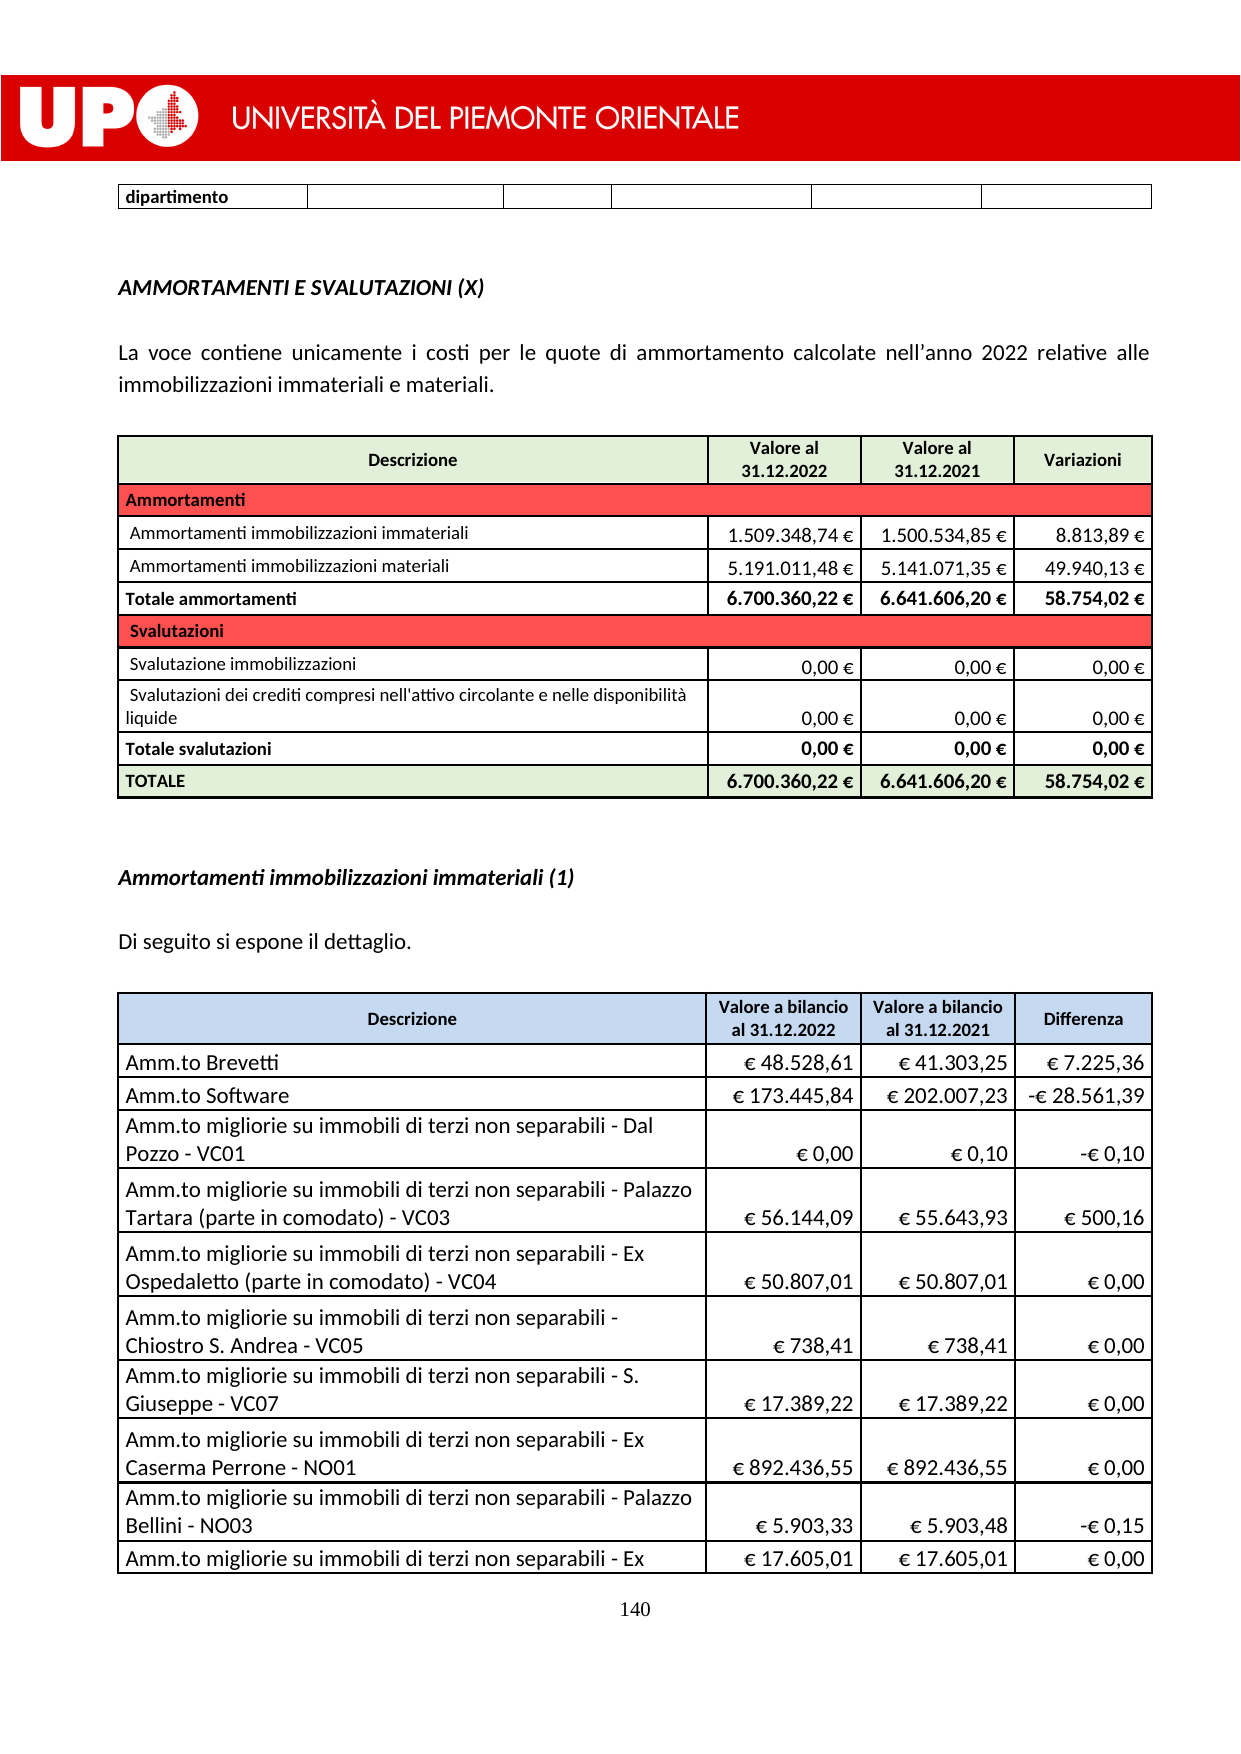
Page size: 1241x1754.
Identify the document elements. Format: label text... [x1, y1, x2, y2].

table_cell -€ 0,15 [1016, 1484, 1151, 1539]
table_cell € 0,00 [1016, 1297, 1151, 1359]
table_header Descrizione [119, 994, 705, 1043]
table_cell Ammortamenti immobilizzazioni materiali [119, 550, 707, 581]
table_cell [982, 185, 1151, 208]
table_cell € 892.436,55 [707, 1419, 860, 1481]
table_cell Amm.to migliorie su immobili di terzi non separabili - Palazzo Tartara (parte in comodato) - VC03 [119, 1169, 705, 1231]
table_header Descrizione [119, 437, 707, 482]
table_cell [612, 185, 811, 208]
table_cell Ammortamenti [119, 485, 1151, 515]
table_cell 1.500.534,85 € [862, 517, 1013, 548]
table_header Valore al 31.12.2021 [862, 437, 1013, 482]
table_cell 0,00 € [862, 681, 1013, 731]
table_cell 0,00 € [709, 681, 860, 731]
table_cell € 56.144,09 [707, 1169, 860, 1231]
table_cell € 55.643,93 [862, 1169, 1014, 1231]
table_header Valore a bilancio al 31.12.2022 [707, 994, 860, 1043]
table_cell Amm.to Brevetti [119, 1045, 705, 1076]
table_cell Totale svalutazioni [119, 733, 707, 764]
table_cell 58.754,02 € [1015, 766, 1151, 796]
table_cell Amm.to migliorie su immobili di terzi non separabili - Ex Ospedaletto (parte in comodato) - VC04 [119, 1233, 705, 1295]
table_cell Totale ammortamenti [119, 583, 707, 614]
table_cell 0,00 € [1015, 681, 1151, 731]
table_cell Amm.to migliorie su immobili di terzi non separabili - Chiostro S. Andrea - VC05 [119, 1297, 705, 1359]
table_cell € 0,10 [862, 1111, 1014, 1167]
table_header Differenza [1016, 994, 1151, 1043]
text La voce contiene unicamente i costi per le quote di ammortamento calcolate nell’anno 2022 relative alle immobilizzazioni immateriali e materiali. [118, 338, 1152, 398]
table_cell 6.641.606,20 € [862, 583, 1013, 614]
table_cell € 50.807,01 [862, 1233, 1014, 1295]
table_cell Ammortamenti immobilizzazioni immateriali [119, 517, 707, 548]
table_cell 0,00 € [1015, 649, 1151, 679]
table_cell € 17.389,22 [707, 1361, 860, 1417]
table_cell € 0,00 [707, 1111, 860, 1167]
table_cell 5.191.011,48 € [709, 550, 860, 581]
table_cell Amm.to migliorie su immobili di terzi non separabili - Ex Caserma Perrone - NO01 [119, 1419, 705, 1481]
table_cell € 500,16 [1016, 1169, 1151, 1231]
table_cell 6.641.606,20 € [862, 766, 1013, 796]
table_cell 58.754,02 € [1015, 583, 1151, 614]
table_cell Amm.to migliorie su immobili di terzi non separabili - Palazzo Bellini - NO03 [119, 1484, 705, 1539]
table_cell Svalutazione immobilizzazioni [119, 649, 707, 679]
table_cell 6.700.360,22 € [709, 766, 860, 796]
table_cell 0,00 € [862, 733, 1013, 764]
table_cell Amm.to migliorie su immobili di terzi non separabili - S. Giuseppe - VC07 [119, 1361, 705, 1417]
table_cell 1.509.348,74 € [709, 517, 860, 548]
table_cell € 17.605,01 [862, 1542, 1014, 1572]
table_cell 49.940,13 € [1015, 550, 1151, 581]
table_cell € 7.225,36 [1016, 1045, 1151, 1076]
text Di seguito si espone il dettaglio. [118, 927, 1152, 955]
table_cell -€ 0,10 [1016, 1111, 1151, 1167]
table_cell € 738,41 [707, 1297, 860, 1359]
table_cell € 0,00 [1016, 1542, 1151, 1572]
table_cell -€ 28.561,39 [1016, 1078, 1151, 1109]
table_header Valore al 31.12.2022 [709, 437, 860, 482]
table_cell € 892.436,55 [862, 1419, 1014, 1481]
text Ammortamenti immobilizzazioni immateriali (1) [118, 863, 1152, 891]
table_header Valore a bilancio al 31.12.2021 [862, 994, 1014, 1043]
table_cell € 41.303,25 [862, 1045, 1014, 1076]
table_cell € 738,41 [862, 1297, 1014, 1359]
table_cell € 17.605,01 [707, 1542, 860, 1572]
table_cell € 0,00 [1016, 1233, 1151, 1295]
table_cell 0,00 € [709, 649, 860, 679]
table_cell € 173.445,84 [707, 1078, 860, 1109]
table_cell 0,00 € [709, 733, 860, 764]
table_cell € 202.007,23 [862, 1078, 1014, 1109]
table_cell € 5.903,33 [707, 1484, 860, 1539]
table_cell € 17.389,22 [862, 1361, 1014, 1417]
table_cell € 48.528,61 [707, 1045, 860, 1076]
table_header Variazioni [1015, 437, 1151, 482]
table_cell [308, 185, 503, 208]
table_cell 5.141.071,35 € [862, 550, 1013, 581]
table_cell [812, 185, 981, 208]
table_cell Amm.to Software [119, 1078, 705, 1109]
table_cell 0,00 € [1015, 733, 1151, 764]
table_cell Svalutazioni [119, 616, 1151, 646]
table_cell 0,00 € [862, 649, 1013, 679]
table_cell Amm.to migliorie su immobili di terzi non separabili - Ex [119, 1542, 705, 1572]
table_cell [504, 185, 611, 208]
table_cell € 5.903,48 [862, 1484, 1014, 1539]
table_cell € 0,00 [1016, 1361, 1151, 1417]
table_cell 6.700.360,22 € [709, 583, 860, 614]
table_cell € 50.807,01 [707, 1233, 860, 1295]
table_cell € 0,00 [1016, 1419, 1151, 1481]
table_cell Amm.to migliorie su immobili di terzi non separabili - Dal Pozzo - VC01 [119, 1111, 705, 1167]
text AMMORTAMENTI E SVALUTAZIONI (X) [118, 273, 1152, 302]
table_cell Svalutazioni dei crediti compresi nell'attivo circolante e nelle disponibilità liquide [119, 681, 707, 731]
table_cell 8.813,89 € [1015, 517, 1151, 548]
table_cell TOTALE [119, 766, 707, 796]
table_cell dipartimento [119, 185, 307, 208]
